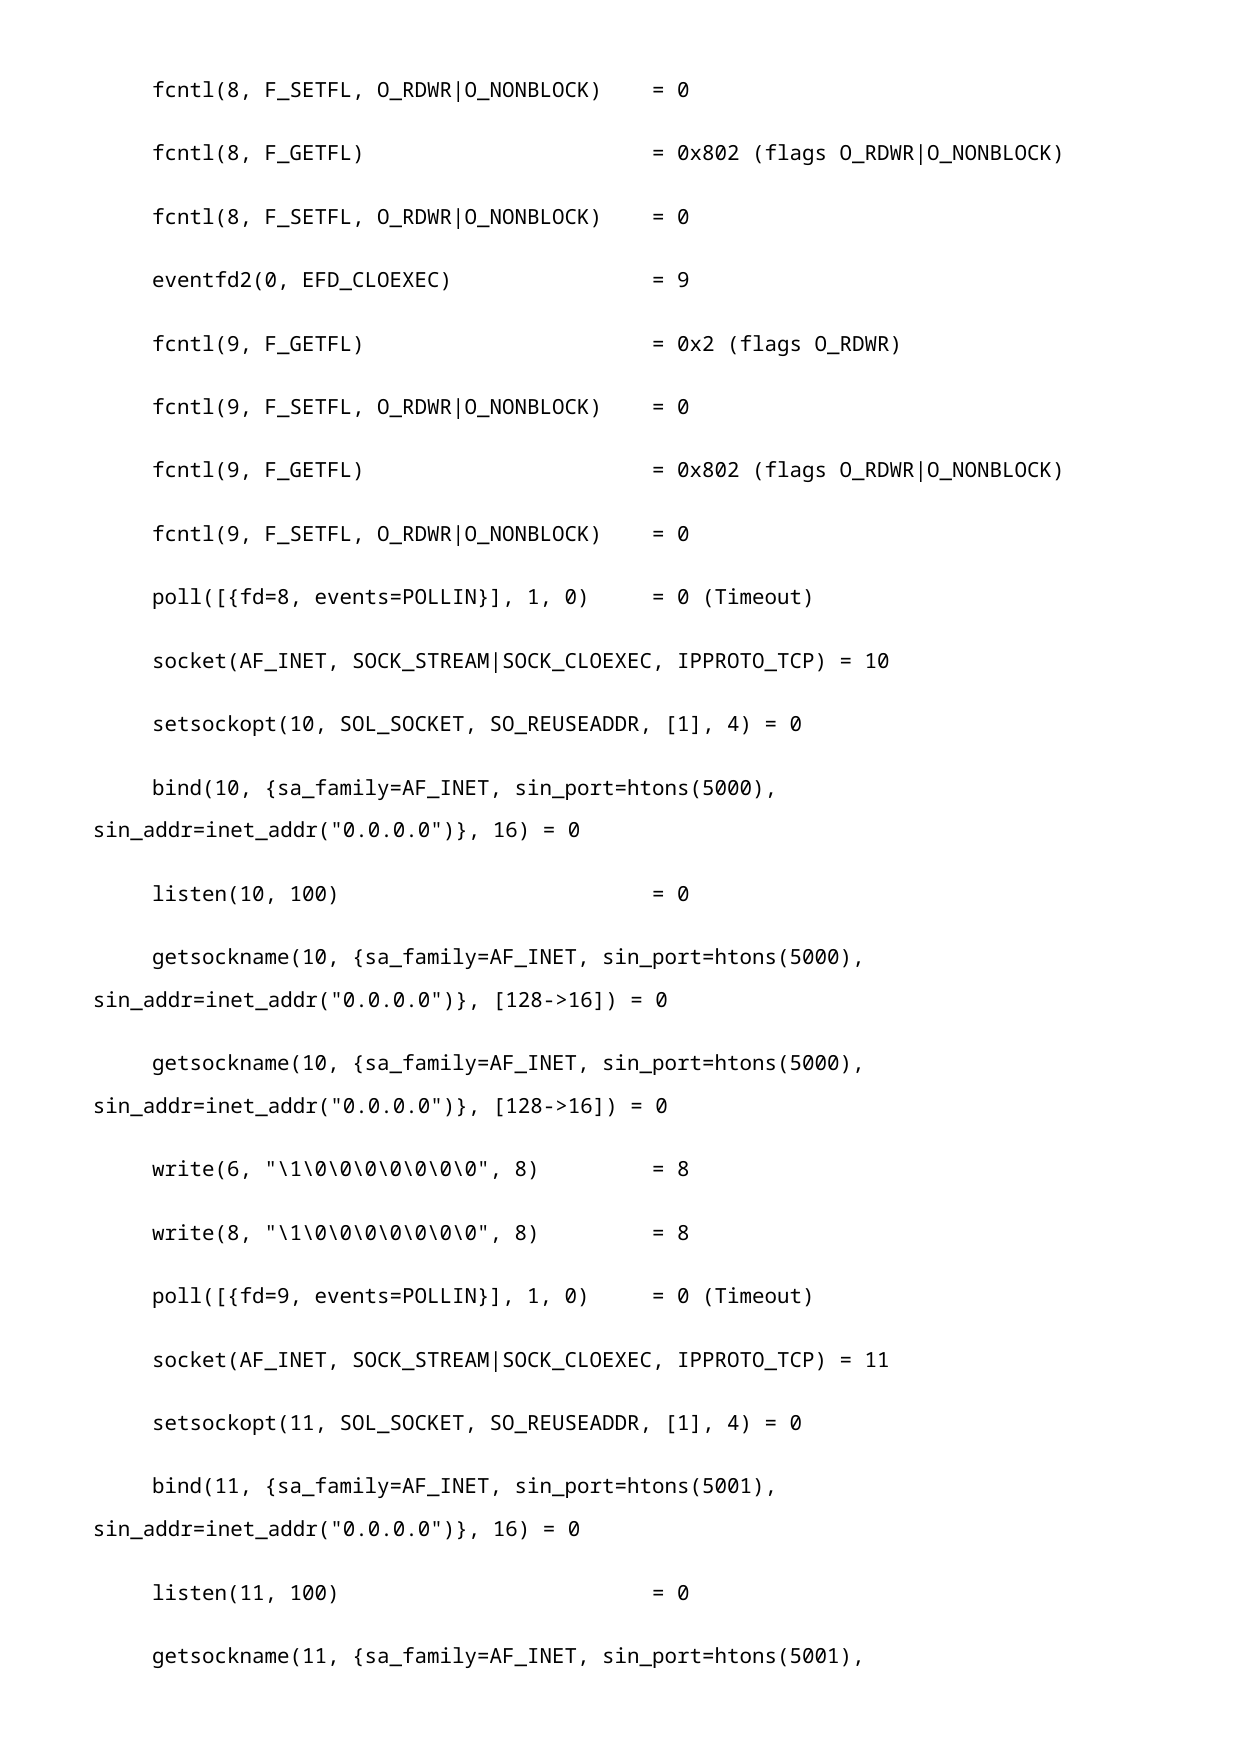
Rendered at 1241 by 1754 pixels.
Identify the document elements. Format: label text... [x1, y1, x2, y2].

text socket(AF_INET, SOCK_STREAM|SOCK_CLOEXEC, IPPROTO_TCP) = 10 [93, 646, 1147, 674]
text getsockname(11, {sa_family=AF_INET, sin_port=htons(5001), [93, 1641, 1147, 1669]
text eventfd2(0, EFD_CLOEXEC) = 9 [93, 265, 1147, 294]
text socket(AF_INET, SOCK_STREAM|SOCK_CLOEXEC, IPPROTO_TCP) = 11 [93, 1345, 1147, 1373]
text fcntl(8, F_GETFL) = 0x802 (flags O_RDWR|O_NONBLOCK) [93, 138, 1147, 167]
text setsockopt(11, SOL_SOCKET, SO_REUSEADDR, [1], 4) = 0 [93, 1408, 1147, 1437]
text fcntl(8, F_SETFL, O_RDWR|O_NONBLOCK) = 0 [93, 75, 1147, 103]
text getsockname(10, {sa_family=AF_INET, sin_port=htons(5000), sin_addr=inet_addr("0.0.0.0")}, [128->16]) = 0 [93, 942, 1147, 1013]
text listen(11, 100) = 0 [93, 1578, 1147, 1606]
text fcntl(9, F_SETFL, O_RDWR|O_NONBLOCK) = 0 [93, 519, 1147, 547]
text bind(10, {sa_family=AF_INET, sin_port=htons(5000), sin_addr=inet_addr("0.0.0.0")}, 16) = 0 [93, 773, 1147, 844]
text fcntl(9, F_GETFL) = 0x802 (flags O_RDWR|O_NONBLOCK) [93, 456, 1147, 484]
text getsockname(10, {sa_family=AF_INET, sin_port=htons(5000), sin_addr=inet_addr("0.0.0.0")}, [128->16]) = 0 [93, 1048, 1147, 1119]
text listen(10, 100) = 0 [93, 879, 1147, 907]
text fcntl(8, F_SETFL, O_RDWR|O_NONBLOCK) = 0 [93, 202, 1147, 230]
text bind(11, {sa_family=AF_INET, sin_port=htons(5001), sin_addr=inet_addr("0.0.0.0")}, 16) = 0 [93, 1472, 1147, 1543]
text write(6, "\1\0\0\0\0\0\0\0", 8) = 8 [93, 1154, 1147, 1183]
text fcntl(9, F_SETFL, O_RDWR|O_NONBLOCK) = 0 [93, 392, 1147, 421]
text poll([{fd=9, events=POLLIN}], 1, 0) = 0 (Timeout) [93, 1281, 1147, 1310]
text setsockopt(10, SOL_SOCKET, SO_REUSEADDR, [1], 4) = 0 [93, 709, 1147, 738]
text poll([{fd=8, events=POLLIN}], 1, 0) = 0 (Timeout) [93, 582, 1147, 611]
text fcntl(9, F_GETFL) = 0x2 (flags O_RDWR) [93, 329, 1147, 357]
text write(8, "\1\0\0\0\0\0\0\0", 8) = 8 [93, 1218, 1147, 1246]
